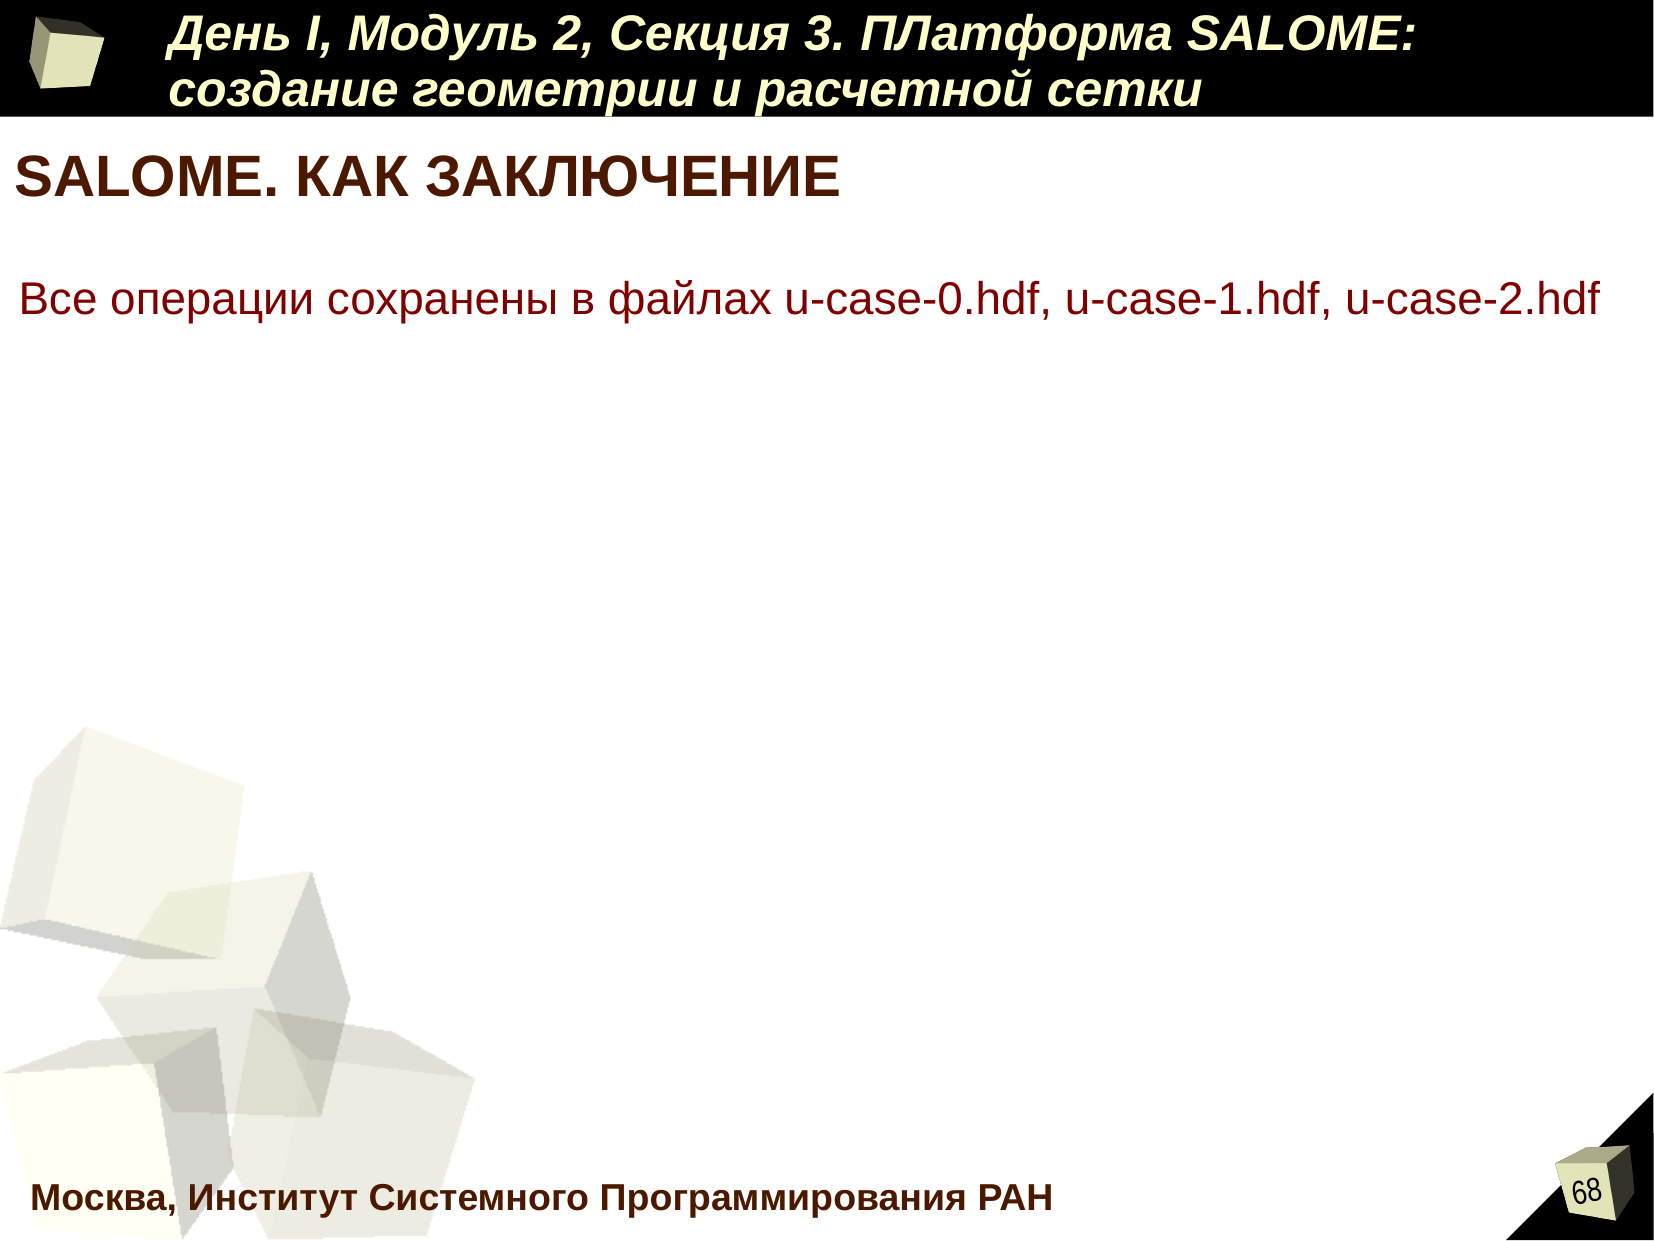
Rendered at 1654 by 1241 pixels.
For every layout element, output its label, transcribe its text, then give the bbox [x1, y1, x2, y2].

picture [464, 1193, 472, 1198]
text_box Все операции сохранены в файлах u-case-0.hdf, u-case-1.hdf, u-case-2.hdf [3, 265, 1654, 332]
picture [0, 726, 477, 1241]
text_box SALOME. КАК ЗАКЛЮЧЕНИЕ [0, 136, 1654, 217]
